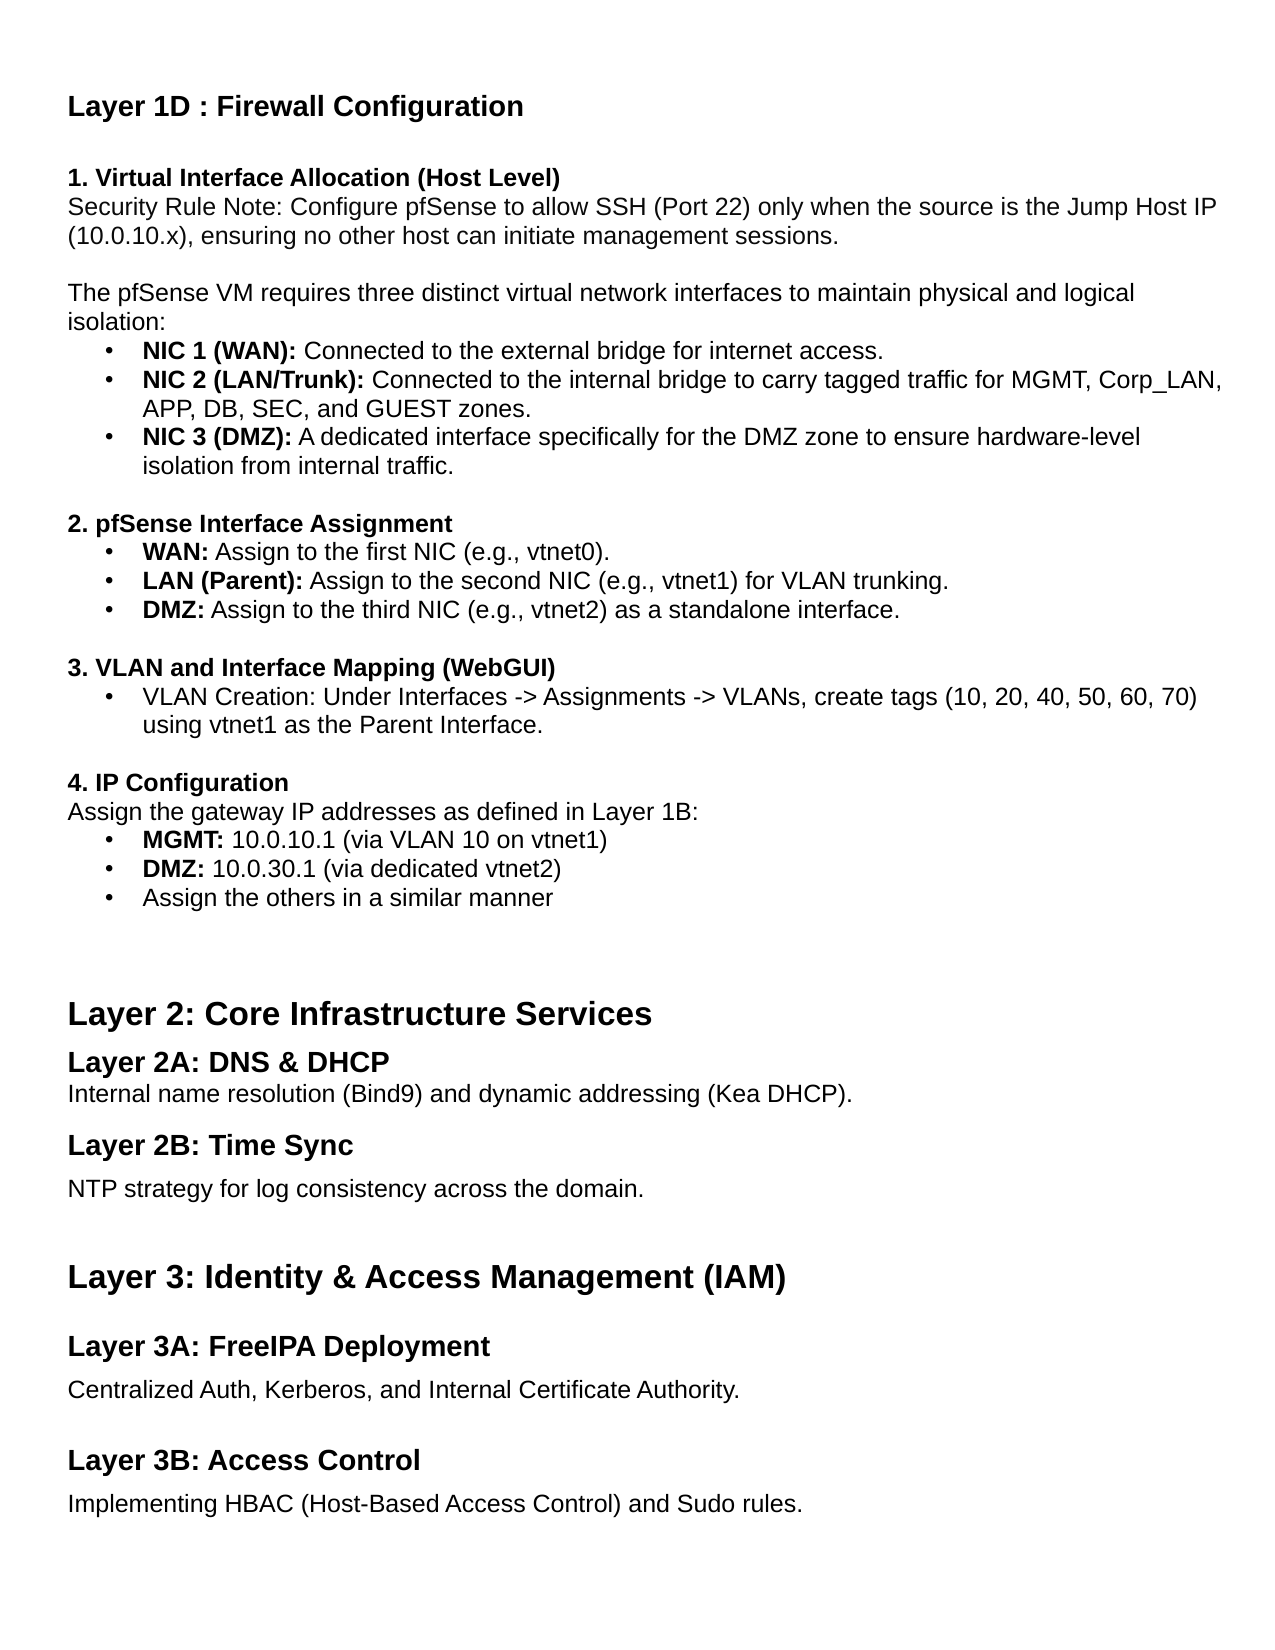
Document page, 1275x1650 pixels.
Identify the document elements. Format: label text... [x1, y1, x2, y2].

list WAN: Assign to the first NIC (e.g., vtnet0). [105, 537, 1226, 566]
list NIC 1 (WAN): Connected to the external bridge for internet access. [105, 336, 1226, 365]
text NTP strategy for log consistency across the domain. [67, 1174, 1226, 1203]
text 4. IP Configuration [67, 768, 1226, 797]
text Assign the gateway IP addresses as defined in Layer 1B: [67, 797, 1226, 825]
subtitle Layer 2: Core Infrastructure Services [67, 994, 1226, 1033]
text The pfSense VM requires three distinct virtual network interfaces to maintain physical and logical isolation: [67, 278, 1226, 336]
subtitle Layer 2B: Time Sync [67, 1128, 1226, 1162]
list MGMT: 10.0.10.1 (via VLAN 10 on vtnet1) [105, 825, 1226, 854]
text 2. pfSense Interface Assignment [67, 509, 1226, 537]
text 1. Virtual Interface Allocation (Host Level) [67, 163, 1226, 192]
list DMZ: Assign to the third NIC (e.g., vtnet2) as a standalone interface. [105, 595, 1226, 624]
text Centralized Auth, Kerberos, and Internal Certificate Authority. [67, 1375, 1226, 1403]
list LAN (Parent): Assign to the second NIC (e.g., vtnet1) for VLAN trunking. [105, 566, 1226, 595]
subtitle Layer 3: Identity & Access Management (IAM) [67, 1257, 1226, 1295]
subtitle Layer 3A: FreeIPA Deployment [67, 1329, 1226, 1362]
list Assign the others in a similar manner [105, 883, 1226, 912]
list NIC 3 (DMZ): A dedicated interface specifically for the DMZ zone to ensure hardware-level isolation from internal traffic. [105, 422, 1226, 480]
subtitle Layer 1D : Firewall Configuration [67, 88, 1226, 122]
text Internal name resolution (Bind9) and dynamic addressing (Kea DHCP). [67, 1079, 1226, 1108]
text Implementing HBAC (Host-Based Access Control) and Sudo rules. [67, 1489, 1226, 1518]
subtitle Layer 2A: DNS & DHCP [67, 1045, 1226, 1079]
text Security Rule Note: Configure pfSense to allow SSH (Port 22) only when the source is the Jump Host IP (10.0.10.x), ensuring no other host can initiate management sessions. [67, 192, 1226, 249]
text 3. VLAN and Interface Mapping (WebGUI) [67, 653, 1226, 681]
list VLAN Creation: Under Interfaces -> Assignments -> VLANs, create tags (10, 20, 40, 50, 60, 70) using vtnet1 as the Parent Interface. [105, 681, 1226, 739]
subtitle Layer 3B: Access Control [67, 1443, 1226, 1477]
list DMZ: 10.0.30.1 (via dedicated vtnet2) [105, 854, 1226, 883]
list NIC 2 (LAN/Trunk): Connected to the internal bridge to carry tagged traffic for MGMT, Corp_LAN, APP, DB, SEC, and GUEST zones. [105, 365, 1226, 422]
